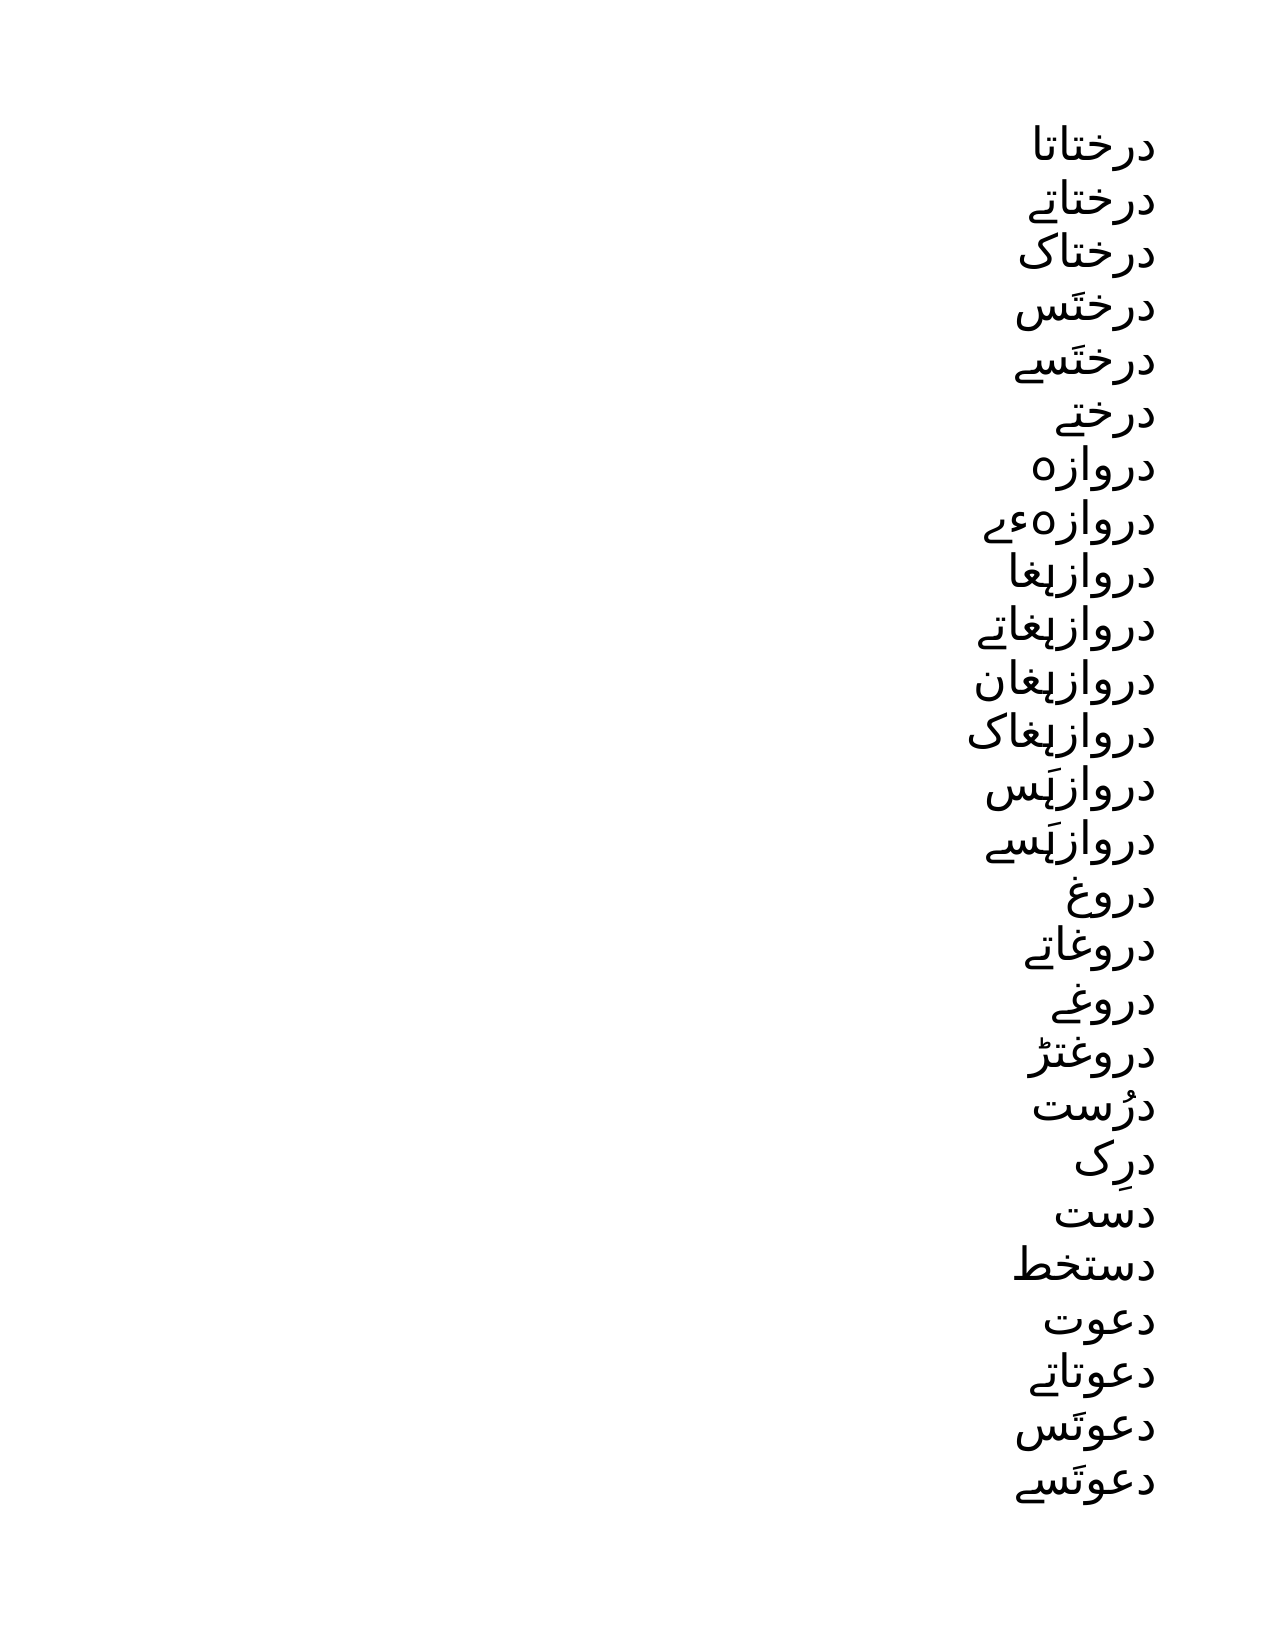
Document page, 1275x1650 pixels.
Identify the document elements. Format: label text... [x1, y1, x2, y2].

text درختاتا [118, 118, 1157, 171]
text دروازہ [118, 438, 1157, 491]
text دروغاتے [118, 918, 1157, 971]
text درختاتے [118, 171, 1157, 225]
text دست [118, 1185, 1157, 1238]
text دروازہ​َسے [118, 811, 1157, 865]
text دروازہ​غاک [118, 705, 1157, 758]
text دعوت [118, 1291, 1157, 1345]
text دستخط [118, 1238, 1157, 1291]
text دعوتَس [118, 1398, 1157, 1451]
text درِک [118, 1131, 1157, 1185]
text دعوتاتے [118, 1345, 1157, 1398]
text درختاک [118, 225, 1157, 278]
text دعوتَسے [118, 1451, 1157, 1505]
text درختے [118, 385, 1157, 438]
text دروغ [118, 865, 1157, 918]
text دروازہ​ءے [118, 491, 1157, 545]
text دروازہ​غا [118, 545, 1157, 598]
text درُست [118, 1078, 1157, 1131]
text درختَس [118, 278, 1157, 331]
text درختَسے [118, 331, 1157, 385]
text دروغے [118, 971, 1157, 1025]
text دروازہ​غان [118, 651, 1157, 705]
text دروازہ​َس [118, 758, 1157, 811]
text دروغ​تڑ [118, 1025, 1157, 1078]
text دروازہ​غاتے [118, 598, 1157, 651]
